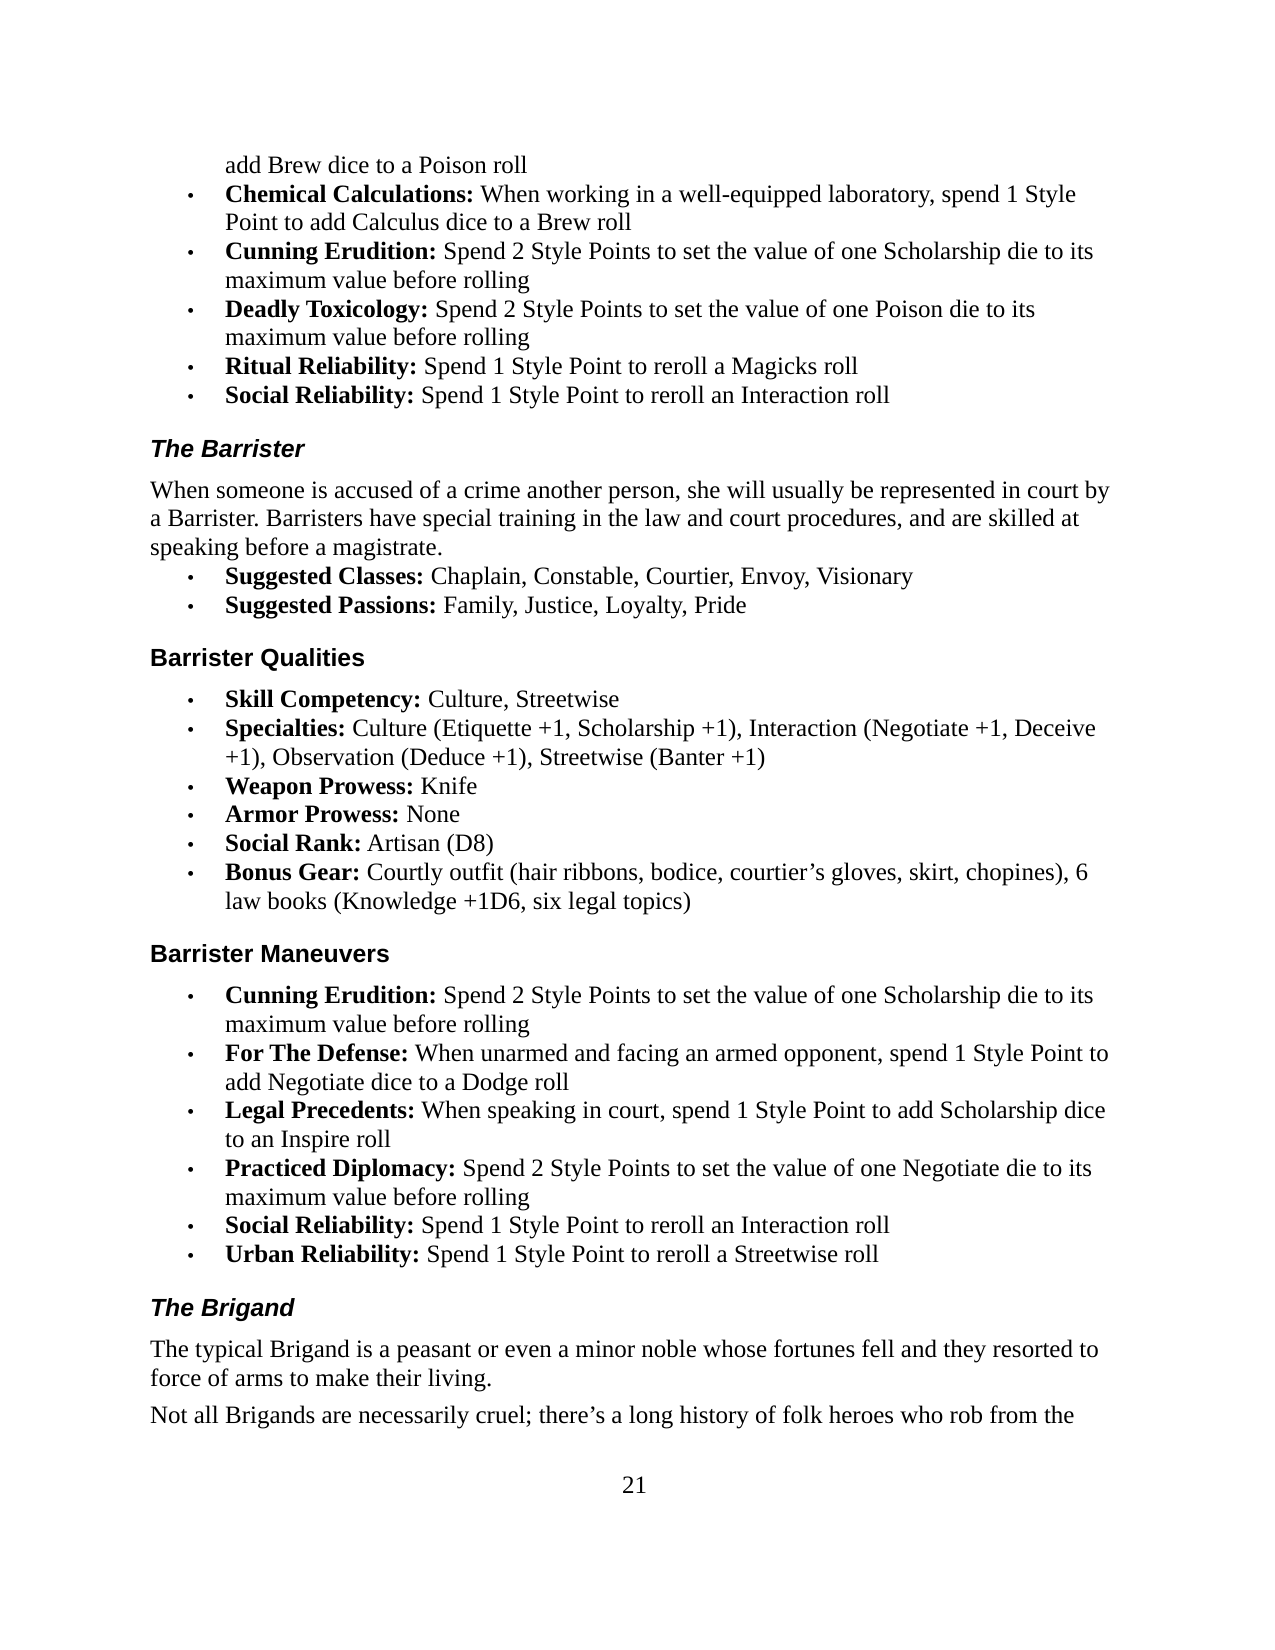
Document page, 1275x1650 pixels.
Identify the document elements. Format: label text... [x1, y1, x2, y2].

subtitle Barrister Maneuvers [150, 939, 1125, 968]
list Skill Competency: Culture, Streetwise [187, 684, 1125, 713]
subtitle Barrister Qualities [150, 643, 1125, 672]
list Social Reliability: Spend 1 Style Point to reroll an Interaction roll [187, 1211, 1125, 1239]
list Practiced Diplomacy: Spend 2 Style Points to set the value of one Negotiate die to its maximum value before rolling [187, 1153, 1125, 1211]
list add Brew dice to a Poison roll [187, 150, 1125, 179]
list Weapon Prowess: Knife [187, 771, 1125, 799]
list Bonus Gear: Courtly outfit (hair ribbons, bodice, courtier’s gloves, skirt, chopines), 6 law books (Knowledge +1D6, six legal topics) [187, 857, 1125, 914]
list For The Defense: When unarmed and facing an armed opponent, spend 1 Style Point to add Negotiate dice to a Dodge roll [187, 1038, 1125, 1096]
subtitle The Brigand [150, 1293, 1125, 1322]
list Suggested Classes: Chaplain, Constable, Courtier, Envoy, Visionary [187, 561, 1125, 590]
list Urban Reliability: Spend 1 Style Point to reroll a Streetwise roll [187, 1239, 1125, 1268]
subtitle The Barrister [150, 434, 1125, 462]
list Legal Precedents: When speaking in court, spend 1 Style Point to add Scholarship dice to an Inspire roll [187, 1096, 1125, 1153]
list Chemical Calculations: When working in a well-equipped laboratory, spend 1 Style Point to add Calculus dice to a Brew roll [187, 179, 1125, 236]
text When someone is accused of a crime another person, she will usually be represented in court by a Barrister. Barristers have special training in the law and court procedures, and are skilled at speaking before a magistrate. [150, 475, 1125, 561]
list Social Rank: Artisan (D8) [187, 828, 1125, 857]
list Social Reliability: Spend 1 Style Point to reroll an Interaction roll [187, 380, 1125, 409]
list Cunning Erudition: Spend 2 Style Points to set the value of one Scholarship die to its maximum value before rolling [187, 981, 1125, 1038]
list Cunning Erudition: Spend 2 Style Points to set the value of one Scholarship die to its maximum value before rolling [187, 236, 1125, 294]
list Suggested Passions: Family, Justice, Loyalty, Pride [187, 590, 1125, 618]
list Specialties: Culture (Etiquette +1, Scholarship +1), Interaction (Negotiate +1, Deceive +1), Observation (Deduce +1), Streetwise (Banter +1) [187, 713, 1125, 771]
list Deadly Toxicology: Spend 2 Style Points to set the value of one Poison die to its maximum value before rolling [187, 294, 1125, 351]
list Armor Prowess: None [187, 799, 1125, 828]
text The typical Brigand is a peasant or even a minor noble whose fortunes fell and they resorted to force of arms to make their living. [150, 1334, 1125, 1392]
text Not all Brigands are necessarily cruel; there’s a long history of folk heroes who rob from the [150, 1401, 1125, 1429]
list Ritual Reliability: Spend 1 Style Point to reroll a Magicks roll [187, 351, 1125, 380]
